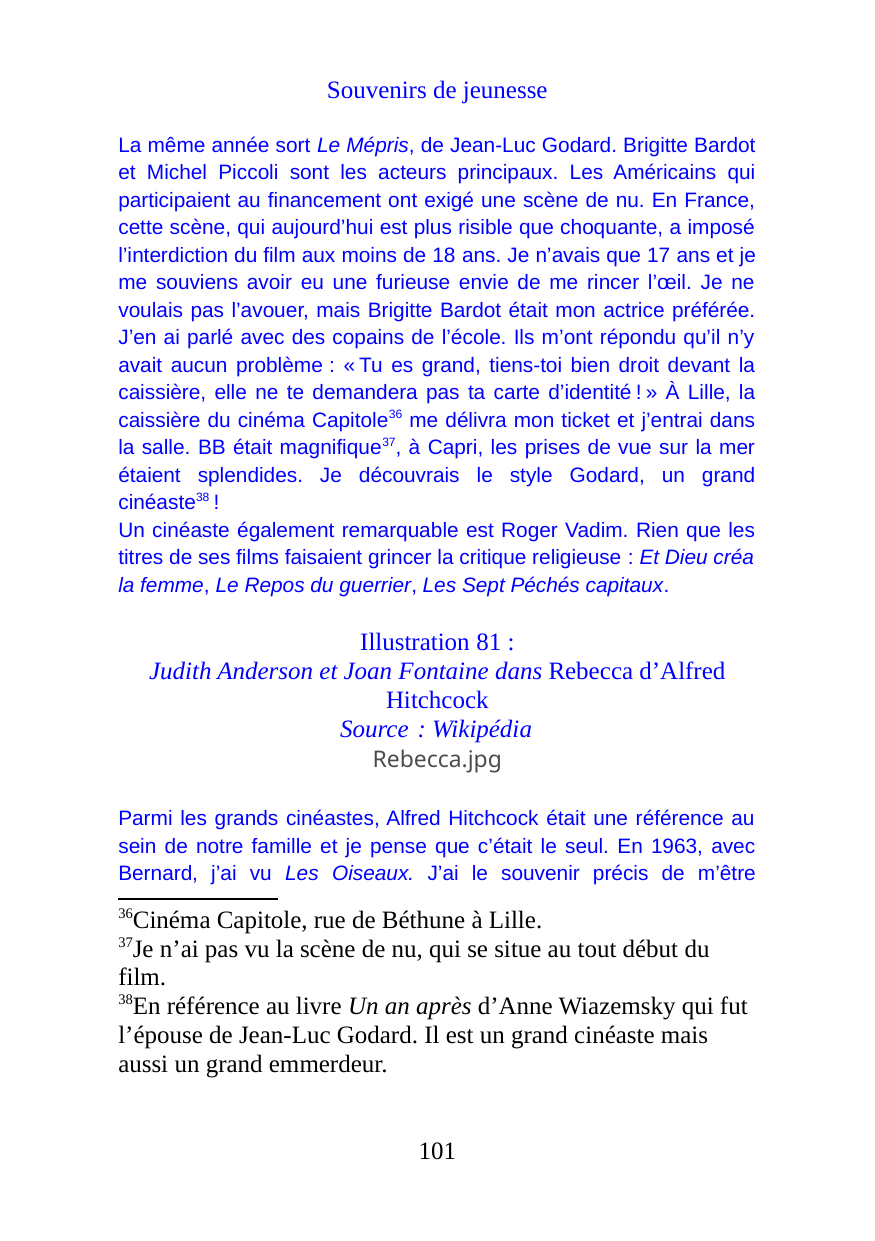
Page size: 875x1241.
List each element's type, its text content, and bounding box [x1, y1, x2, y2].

text Source : Wikipédia [118, 714, 756, 742]
text En référence au livre Un an après d’Anne Wiazemsky qui fut l’épouse de Jean-Luc Godard. Il est un grand cinéaste mais aussi un grand emmerdeur. [118, 991, 756, 1077]
text Rebecca.jpg [118, 742, 756, 774]
text La même année sort Le Mépris, de Jean-Luc Godard. Brigitte Bardot et Michel Piccoli sont les acteurs principaux. Les Américains qui participaient au financement ont exigé une scène de nu. En France, cette scène, qui aujourd’hui est plus risible que choquante, a imposé l’interdiction du film aux moins de 18 ans. Je n’avais que 17 ans et je me souviens avoir eu une furieuse envie de me rincer l’œil. Je ne voulais pas l’avouer, mais Brigitte Bardot était mon actrice préférée. J’en ai parlé avec des copains de l’école. Ils m’ont répondu qu’il n’y avait aucun problème : « Tu es grand, tiens-toi bien droit devant la caissière, elle ne te demandera pas ta carte d’identité ! » À Lille, la caissière du cinéma Capitole me délivra mon ticket et j’entrai dans la salle. BB était magnifique, à Capri, les prises de vue sur la mer étaient splendides. Je découvrais le style Godard, un grand cinéaste ! [118, 132, 756, 514]
text Je n’ai pas vu la scène de nu, qui se situe au tout début du film. [118, 934, 756, 991]
text Un cinéaste également remarquable est Roger Vadim. Rien que les titres de ses films faisaient grincer la critique religieuse : Et Dieu créa la femme, Le Repos du guerrier, Les Sept Péchés capitaux. [118, 517, 756, 596]
text Judith Anderson et Joan Fontaine dans Rebecca d’Alfred Hitchcock [118, 656, 756, 714]
text Parmi les grands cinéastes, Alfred Hitchcock était une référence au sein de notre famille et je pense que c’était le seul. En 1963, avec Bernard, j’ai vu Les Oiseaux. J’ai le souvenir précis de m’être [118, 806, 756, 885]
text Cinéma Capitole, rue de Béthune à Lille. [118, 905, 756, 934]
text Illustration 81 : [118, 627, 756, 656]
